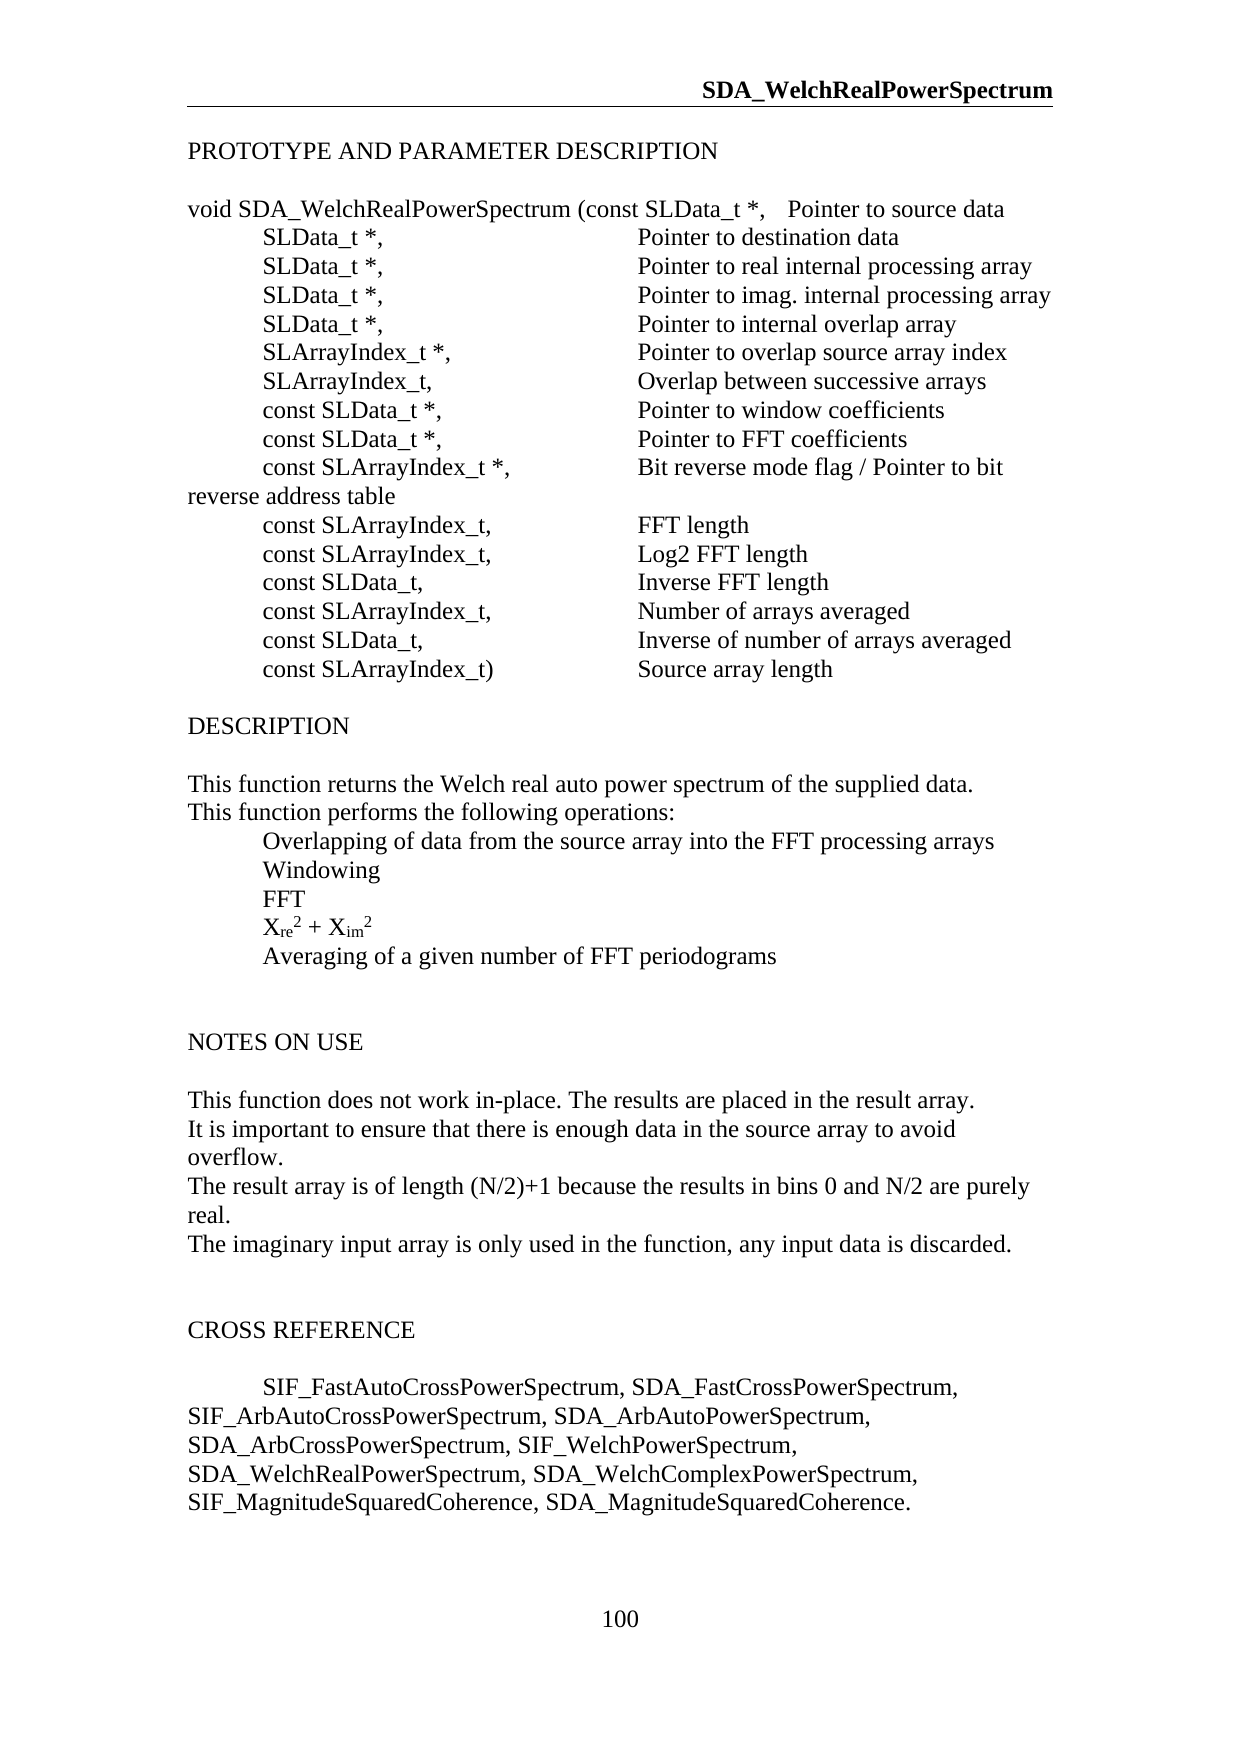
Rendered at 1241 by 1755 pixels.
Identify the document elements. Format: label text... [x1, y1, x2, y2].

text CROSS REFERENCE [187, 1315, 1053, 1344]
text Overlapping of data from the source array into the FFT processing arrays [187, 826, 1053, 855]
text This function does not work in-place. The results are placed in the result array. [187, 1085, 1053, 1114]
text const SLArrayIndex_t *, Bit reverse mode flag / Pointer to bit reverse address table [187, 452, 1053, 510]
text const SLData_t *, Pointer to FFT coefficients [187, 424, 1053, 452]
text void SDA_WelchRealPowerSpectrum (const SLData_t *, Pointer to source data [187, 194, 1053, 222]
text DESCRIPTION [187, 711, 1053, 740]
text SLData_t *, Pointer to real internal processing array [187, 251, 1053, 280]
text The result array is of length (N/2)+1 because the results in bins 0 and N/2 are purely real. [187, 1171, 1053, 1229]
text SLData_t *, Pointer to internal overlap array [187, 309, 1053, 337]
text The imaginary input array is only used in the function, any input data is discarded. [187, 1229, 1053, 1257]
text PROTOTYPE AND PARAMETER DESCRIPTION [187, 136, 1053, 165]
text const SLArrayIndex_t) Source array length [187, 654, 1053, 682]
text SLData_t *, Pointer to destination data [187, 222, 1053, 251]
text const SLArrayIndex_t, Number of arrays averaged [187, 596, 1053, 625]
text Xre2 + Xim2 [187, 912, 1053, 941]
subtitle SDA_WelchRealPowerSpectrum [187, 75, 1053, 106]
text FFT [187, 884, 1053, 912]
text This function performs the following operations: [187, 797, 1053, 826]
text const SLData_t, Inverse FFT length [187, 567, 1053, 596]
text const SLData_t, Inverse of number of arrays averaged [187, 625, 1053, 654]
text This function returns the Welch real auto power spectrum of the supplied data. [187, 769, 1053, 797]
text SLArrayIndex_t *, Pointer to overlap source array index [187, 337, 1053, 366]
text NOTES ON USE [187, 1027, 1053, 1056]
text SLData_t *, Pointer to imag. internal processing array [187, 280, 1053, 309]
text const SLData_t *, Pointer to window coefficients [187, 395, 1053, 424]
text Windowing [187, 855, 1053, 884]
text Averaging of a given number of FFT periodograms [187, 941, 1053, 970]
text const SLArrayIndex_t, Log2 FFT length [187, 539, 1053, 567]
text SIF_FastAutoCrossPowerSpectrum, SDA_FastCrossPowerSpectrum, SIF_ArbAutoCrossPowerSpectrum, SDA_ArbAutoPowerSpectrum, SDA_ArbCrossPowerSpectrum, SIF_WelchPowerSpectrum, SDA_WelchRealPowerSpectrum, SDA_WelchComplexPowerSpectrum, SIF_MagnitudeSquaredCoherence, SDA_MagnitudeSquaredCoherence. [187, 1372, 1053, 1516]
text SLArrayIndex_t, Overlap between successive arrays [187, 366, 1053, 395]
text It is important to ensure that there is enough data in the source array to avoid overflow. [187, 1114, 1053, 1171]
text const SLArrayIndex_t, FFT length [187, 510, 1053, 539]
